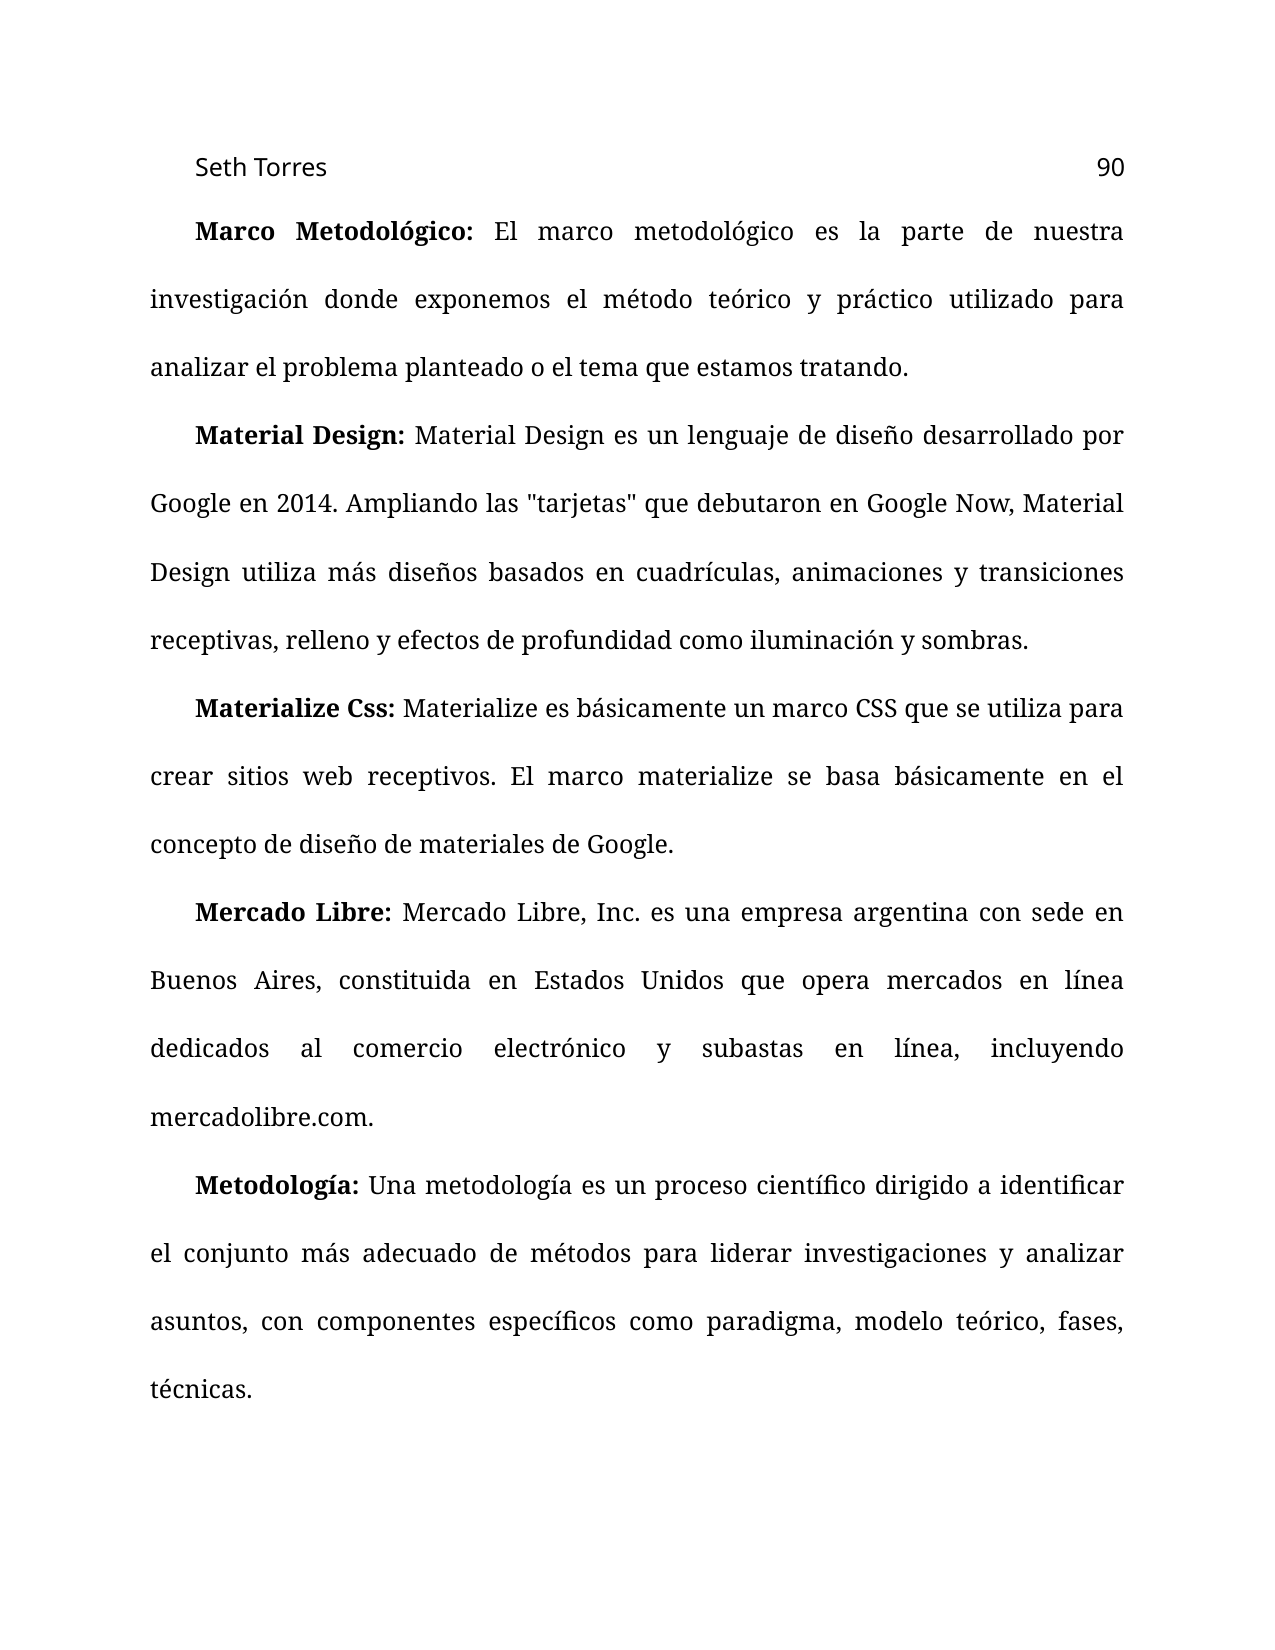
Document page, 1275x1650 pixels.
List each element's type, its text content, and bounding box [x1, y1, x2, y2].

text Mercado Libre: Mercado Libre, Inc. es una empresa argentina con sede en Buenos Aires, constituida en Estados Unidos que opera mercados en línea dedicados al comercio electrónico y subastas en línea, incluyendo mercadolibre.com. [150, 895, 1125, 1133]
text Metodología: Una metodología es un proceso científico dirigido a identificar el conjunto más adecuado de métodos para liderar investigaciones y analizar asuntos, con componentes específicos como paradigma, modelo teórico, fases, técnicas. [150, 1167, 1125, 1406]
text Materialize Css: Materialize es básicamente un marco CSS que se utiliza para crear sitios web receptivos. El marco materialize se basa básicamente en el concepto de diseño de materiales de Google. [150, 690, 1125, 861]
text Material Design: Material Design es un lenguaje de diseño desarrollado por Google en 2014. Ampliando las "tarjetas" que debutaron en Google Now, Material Design utiliza más diseños basados en cuadrículas, animaciones y transiciones receptivas, relleno y efectos de profundidad como iluminación y sombras. [150, 418, 1125, 656]
text Marco Metodológico: El marco metodológico es la parte de nuestra investigación donde exponemos el método teórico y práctico utilizado para analizar el problema planteado o el tema que estamos tratando. [150, 213, 1125, 384]
